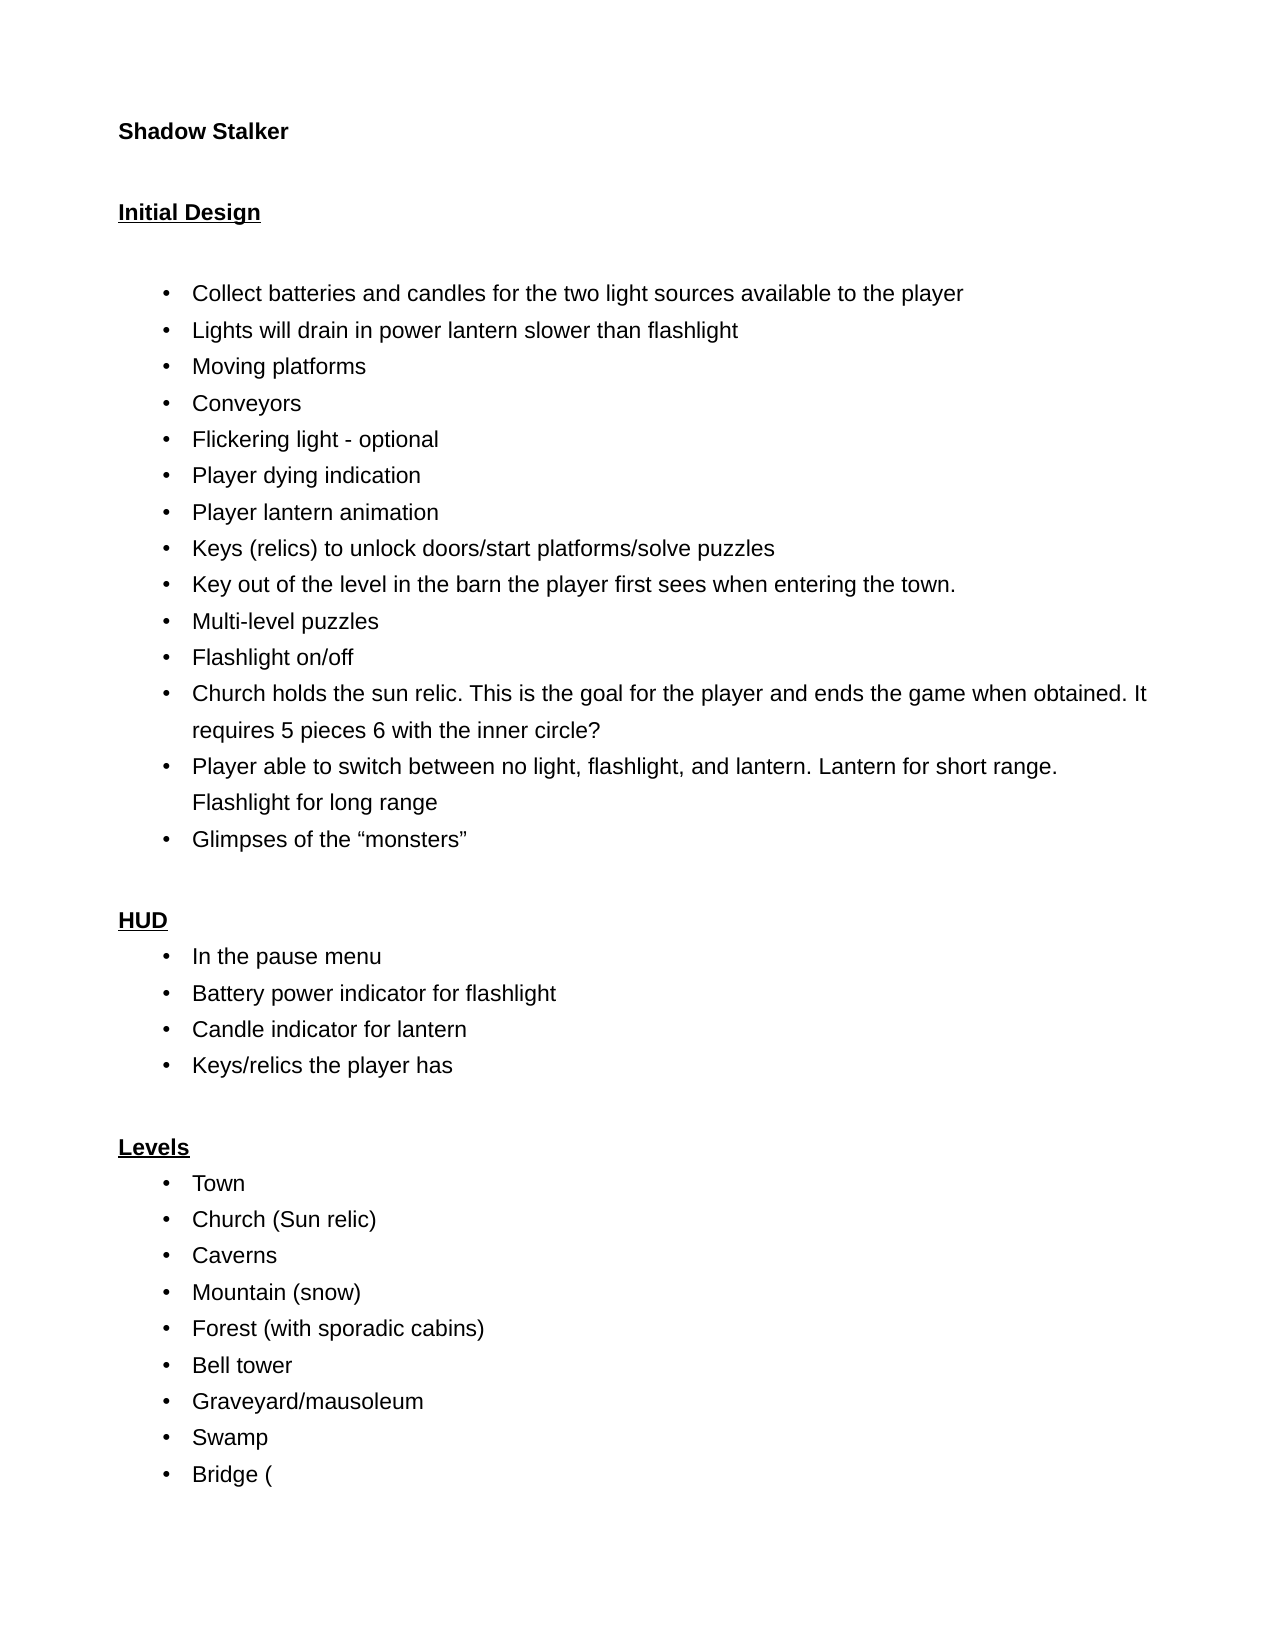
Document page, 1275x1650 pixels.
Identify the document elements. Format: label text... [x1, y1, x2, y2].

text Levels [118, 1133, 1157, 1160]
text Initial Design [118, 199, 1157, 226]
list Multi-level puzzles [162, 608, 1157, 634]
list Flickering light - optional [162, 426, 1157, 452]
list Player able to switch between no light, flashlight, and lantern. Lantern for short range. Flashlight for long range [162, 753, 1157, 816]
list Key out of the level in the barn the player first sees when entering the town. [162, 571, 1157, 598]
list Bell tower [162, 1352, 1157, 1378]
list Keys/relics the player has [162, 1052, 1157, 1079]
list Swamp [162, 1424, 1157, 1451]
list Glimpses of the “monsters” [162, 826, 1157, 852]
list Caverns [162, 1242, 1157, 1269]
text Shadow Stalker [118, 118, 1157, 144]
list Bridge ( [162, 1461, 1157, 1487]
list Mountain (snow) [162, 1279, 1157, 1305]
list Conveyors [162, 389, 1157, 416]
list Graveyard/mausoleum [162, 1388, 1157, 1414]
list Player dying indication [162, 462, 1157, 488]
list Lights will drain in power lantern slower than flashlight [162, 317, 1157, 343]
list Battery power indicator for flashlight [162, 979, 1157, 1006]
list Player lantern animation [162, 498, 1157, 525]
list Church (Sun relic) [162, 1206, 1157, 1232]
list Church holds the sun relic. This is the goal for the player and ends the game when obtained. It requires 5 pieces 6 with the inner circle? [162, 680, 1157, 743]
list Candle indicator for lantern [162, 1016, 1157, 1042]
list Keys (relics) to unlock doors/start platforms/solve puzzles [162, 535, 1157, 561]
list Collect batteries and candles for the two light sources available to the player [162, 280, 1157, 307]
list Moving platforms [162, 353, 1157, 379]
list In the pause menu [162, 943, 1157, 969]
list Forest (with sporadic cabins) [162, 1315, 1157, 1342]
list Town [162, 1170, 1157, 1196]
text HUD [118, 907, 1157, 933]
list Flashlight on/off [162, 644, 1157, 670]
